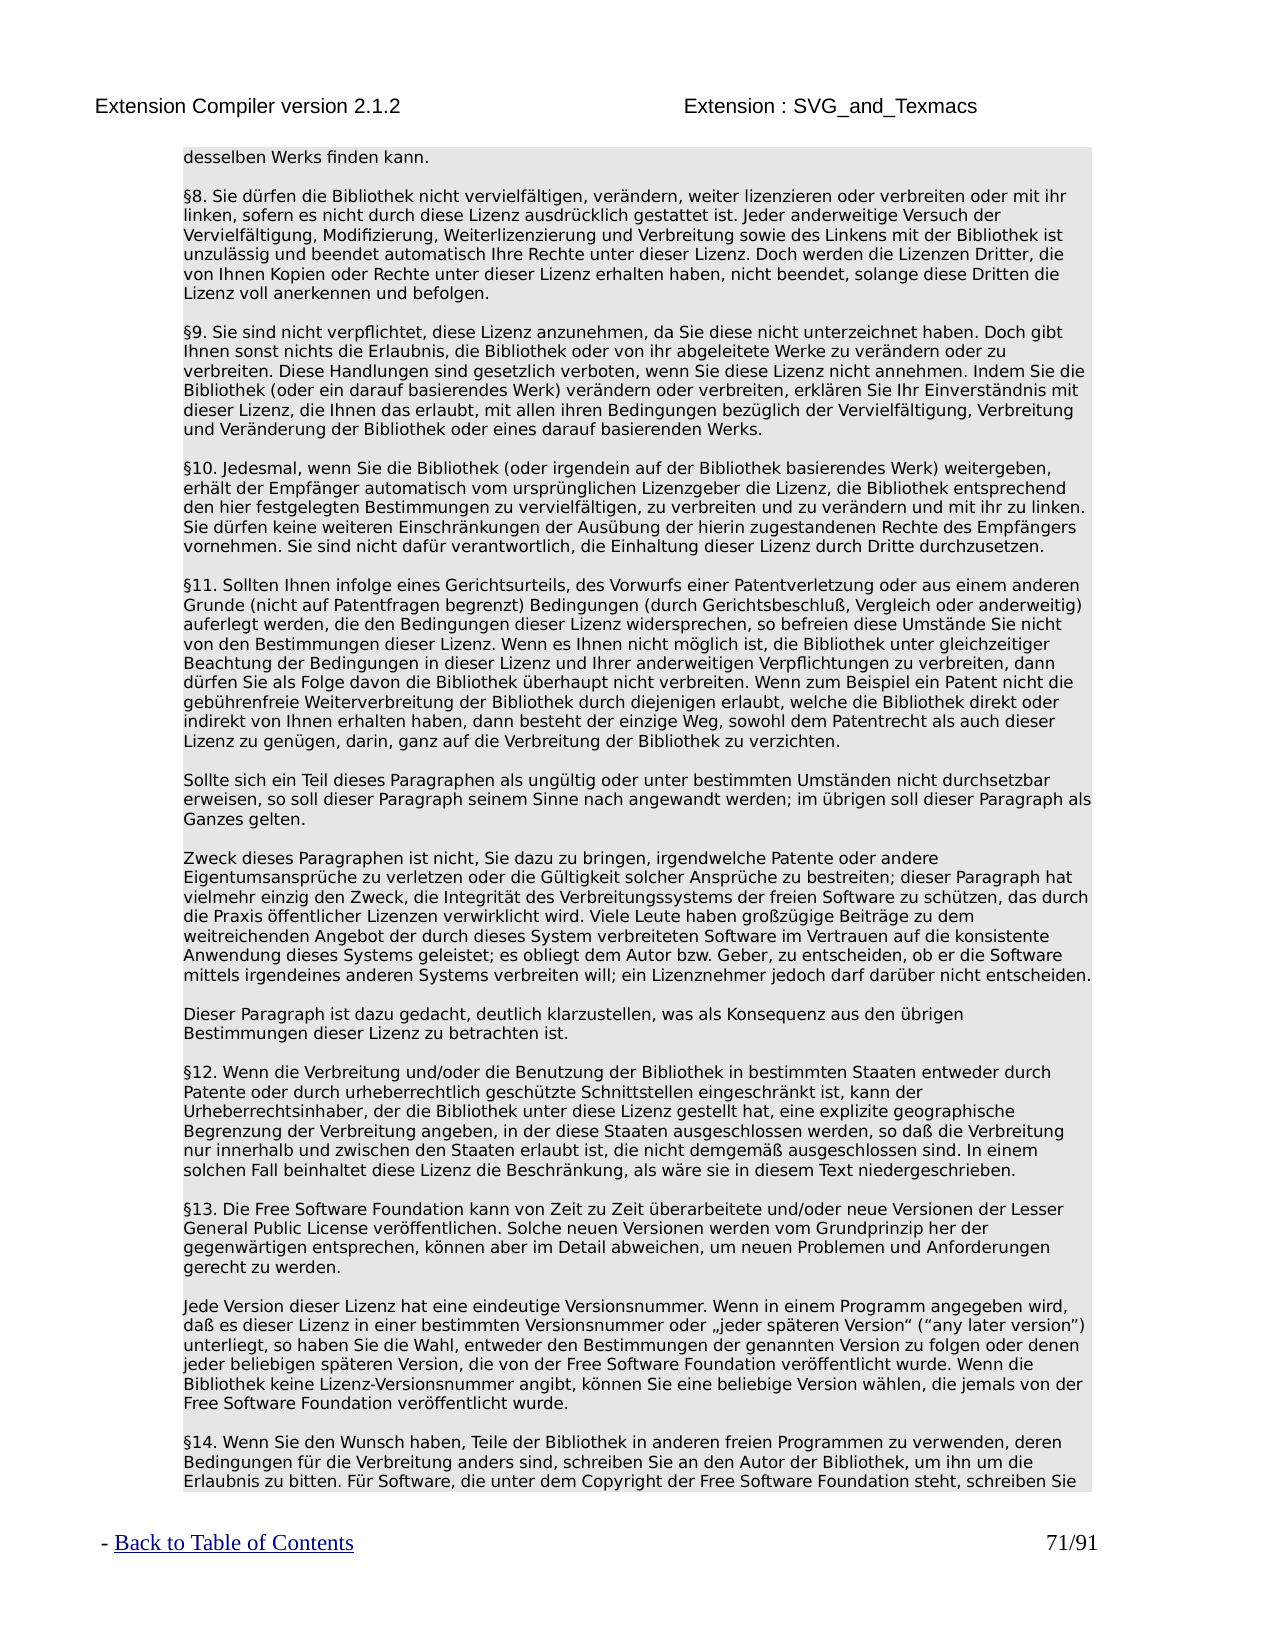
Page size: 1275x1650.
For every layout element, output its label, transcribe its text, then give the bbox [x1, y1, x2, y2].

text Dieser Paragraph ist dazu gedacht, deutlich klarzustellen, was als Konsequenz aus den übrigen Bestimmungen dieser Lizenz zu betrachten ist. [183, 1004, 1092, 1043]
text §14. Wenn Sie den Wunsch haben, Teile der Bibliothek in anderen freien Programmen zu verwenden, deren Bedingungen für die Verbreitung anders sind, schreiben Sie an den Autor der Bibliothek, um ihn um die Erlaubnis zu bitten. Für Software, die unter dem Copyright der Free Software Foundation steht, schreiben Sie [183, 1433, 1092, 1492]
text Zweck dieses Paragraphen ist nicht, Sie dazu zu bringen, irgendwelche Patente oder andere Eigentumsansprüche zu verletzen oder die Gültigkeit solcher Ansprüche zu bestreiten; dieser Paragraph hat vielmehr einzig den Zweck, die Integrität des Verbreitungssystems der freien Software zu schützen, das durch die Praxis öffentlicher Lizenzen verwirklicht wird. Viele Leute haben großzügige Beiträge zu dem weitreichenden Angebot der durch dieses System verbreiteten Software im Vertrauen auf die konsistente Anwendung dieses Systems geleistet; es obliegt dem Autor bzw. Geber, zu entscheiden, ob er die Software mittels irgendeines anderen Systems verbreiten will; ein Lizenznehmer jedoch darf darüber nicht entscheiden. [183, 849, 1092, 985]
text §13. Die Free Software Foundation kann von Zeit zu Zeit überarbeitete und/oder neue Versionen der Lesser General Public License veröffentlichen. Solche neuen Versionen werden vom Grundprinzip her der gegenwärtigen entsprechen, können aber im Detail abweichen, um neuen Problemen und Anforderungen gerecht zu werden. [183, 1199, 1092, 1277]
text §8. Sie dürfen die Bibliothek nicht vervielfältigen, verändern, weiter lizenzieren oder verbreiten oder mit ihr linken, sofern es nicht durch diese Lizenz ausdrücklich gestattet ist. Jeder anderweitige Versuch der Vervielfältigung, Modifizierung, Weiterlizenzierung und Verbreitung sowie des Linkens mit der Bibliothek ist unzulässig und beendet automatisch Ihre Rechte unter dieser Lizenz. Doch werden die Lizenzen Dritter, die von Ihnen Kopien oder Rechte unter dieser Lizenz erhalten haben, nicht beendet, solange diese Dritten die Lizenz voll anerkennen und befolgen. [183, 186, 1092, 303]
text §9. Sie sind nicht verpflichtet, diese Lizenz anzunehmen, da Sie diese nicht unterzeichnet haben. Doch gibt Ihnen sonst nichts die Erlaubnis, die Bibliothek oder von ihr abgeleitete Werke zu verändern oder zu verbreiten. Diese Handlungen sind gesetzlich verboten, wenn Sie diese Lizenz nicht annehmen. Indem Sie die Bibliothek (oder ein darauf basierendes Werk) verändern oder verbreiten, erklären Sie Ihr Einverständnis mit dieser Lizenz, die Ihnen das erlaubt, mit allen ihren Bedingungen bezüglich der Vervielfältigung, Verbreitung und Veränderung der Bibliothek oder eines darauf basierenden Werks. [183, 323, 1092, 440]
text §11. Sollten Ihnen infolge eines Gerichtsurteils, des Vorwurfs einer Patentverletzung oder aus einem anderen Grunde (nicht auf Patentfragen begrenzt) Bedingungen (durch Gerichtsbeschluß, Vergleich oder anderweitig) auferlegt werden, die den Bedingungen dieser Lizenz widersprechen, so befreien diese Umstände Sie nicht von den Bestimmungen dieser Lizenz. Wenn es Ihnen nicht möglich ist, die Bibliothek unter gleichzeitiger Beachtung der Bedingungen in dieser Lizenz und Ihrer anderweitigen Verpflichtungen zu verbreiten, dann dürfen Sie als Folge davon die Bibliothek überhaupt nicht verbreiten. Wenn zum Beispiel ein Patent nicht die gebührenfreie Weiterverbreitung der Bibliothek durch diejenigen erlaubt, welche die Bibliothek direkt oder indirekt von Ihnen erhalten haben, dann besteht der einzige Weg, sowohl dem Patentrecht als auch dieser Lizenz zu genügen, darin, ganz auf die Verbreitung der Bibliothek zu verzichten. [183, 576, 1092, 751]
text §10. Jedesmal, wenn Sie die Bibliothek (oder irgendein auf der Bibliothek basierendes Werk) weitergeben, erhält der Empfänger automatisch vom ursprünglichen Lizenzgeber die Lizenz, die Bibliothek entsprechend den hier festgelegten Bestimmungen zu vervielfältigen, zu verbreiten und zu verändern und mit ihr zu linken. Sie dürfen keine weiteren Einschränkungen der Ausübung der hierin zugestandenen Rechte des Empfängers vornehmen. Sie sind nicht dafür verantwortlich, die Einhaltung dieser Lizenz durch Dritte durchzusetzen. [183, 459, 1092, 557]
text §12. Wenn die Verbreitung und/oder die Benutzung der Bibliothek in bestimmten Staaten entweder durch Patente oder durch urheberrechtlich geschützte Schnittstellen eingeschränkt ist, kann der Urheberrechtsinhaber, der die Bibliothek unter diese Lizenz gestellt hat, eine explizite geographische Begrenzung der Verbreitung angeben, in der diese Staaten ausgeschlossen werden, so daß die Verbreitung nur innerhalb und zwischen den Staaten erlaubt ist, die nicht demgemäß ausgeschlossen sind. In einem solchen Fall beinhaltet diese Lizenz die Beschränkung, als wäre sie in diesem Text niedergeschrieben. [183, 1063, 1092, 1180]
text desselben Werks finden kann. [183, 147, 1092, 167]
text Sollte sich ein Teil dieses Paragraphen als ungültig oder unter bestimmten Umständen nicht durchsetzbar erweisen, so soll dieser Paragraph seinem Sinne nach angewandt werden; im übrigen soll dieser Paragraph als Ganzes gelten. [183, 771, 1092, 829]
text Jede Version dieser Lizenz hat eine eindeutige Versionsnummer. Wenn in einem Programm angegeben wird, daß es dieser Lizenz in einer bestimmten Versionsnummer oder „jeder späteren Version“ (“any later version”) unterliegt, so haben Sie die Wahl, entweder den Bestimmungen der genannten Version zu folgen oder denen jeder beliebigen späteren Version, die von der Free Software Foundation veröffentlicht wurde. Wenn die Bibliothek keine Lizenz-Versionsnummer angibt, können Sie eine beliebige Version wählen, die jemals von der Free Software Foundation veröffentlicht wurde. [183, 1297, 1092, 1414]
